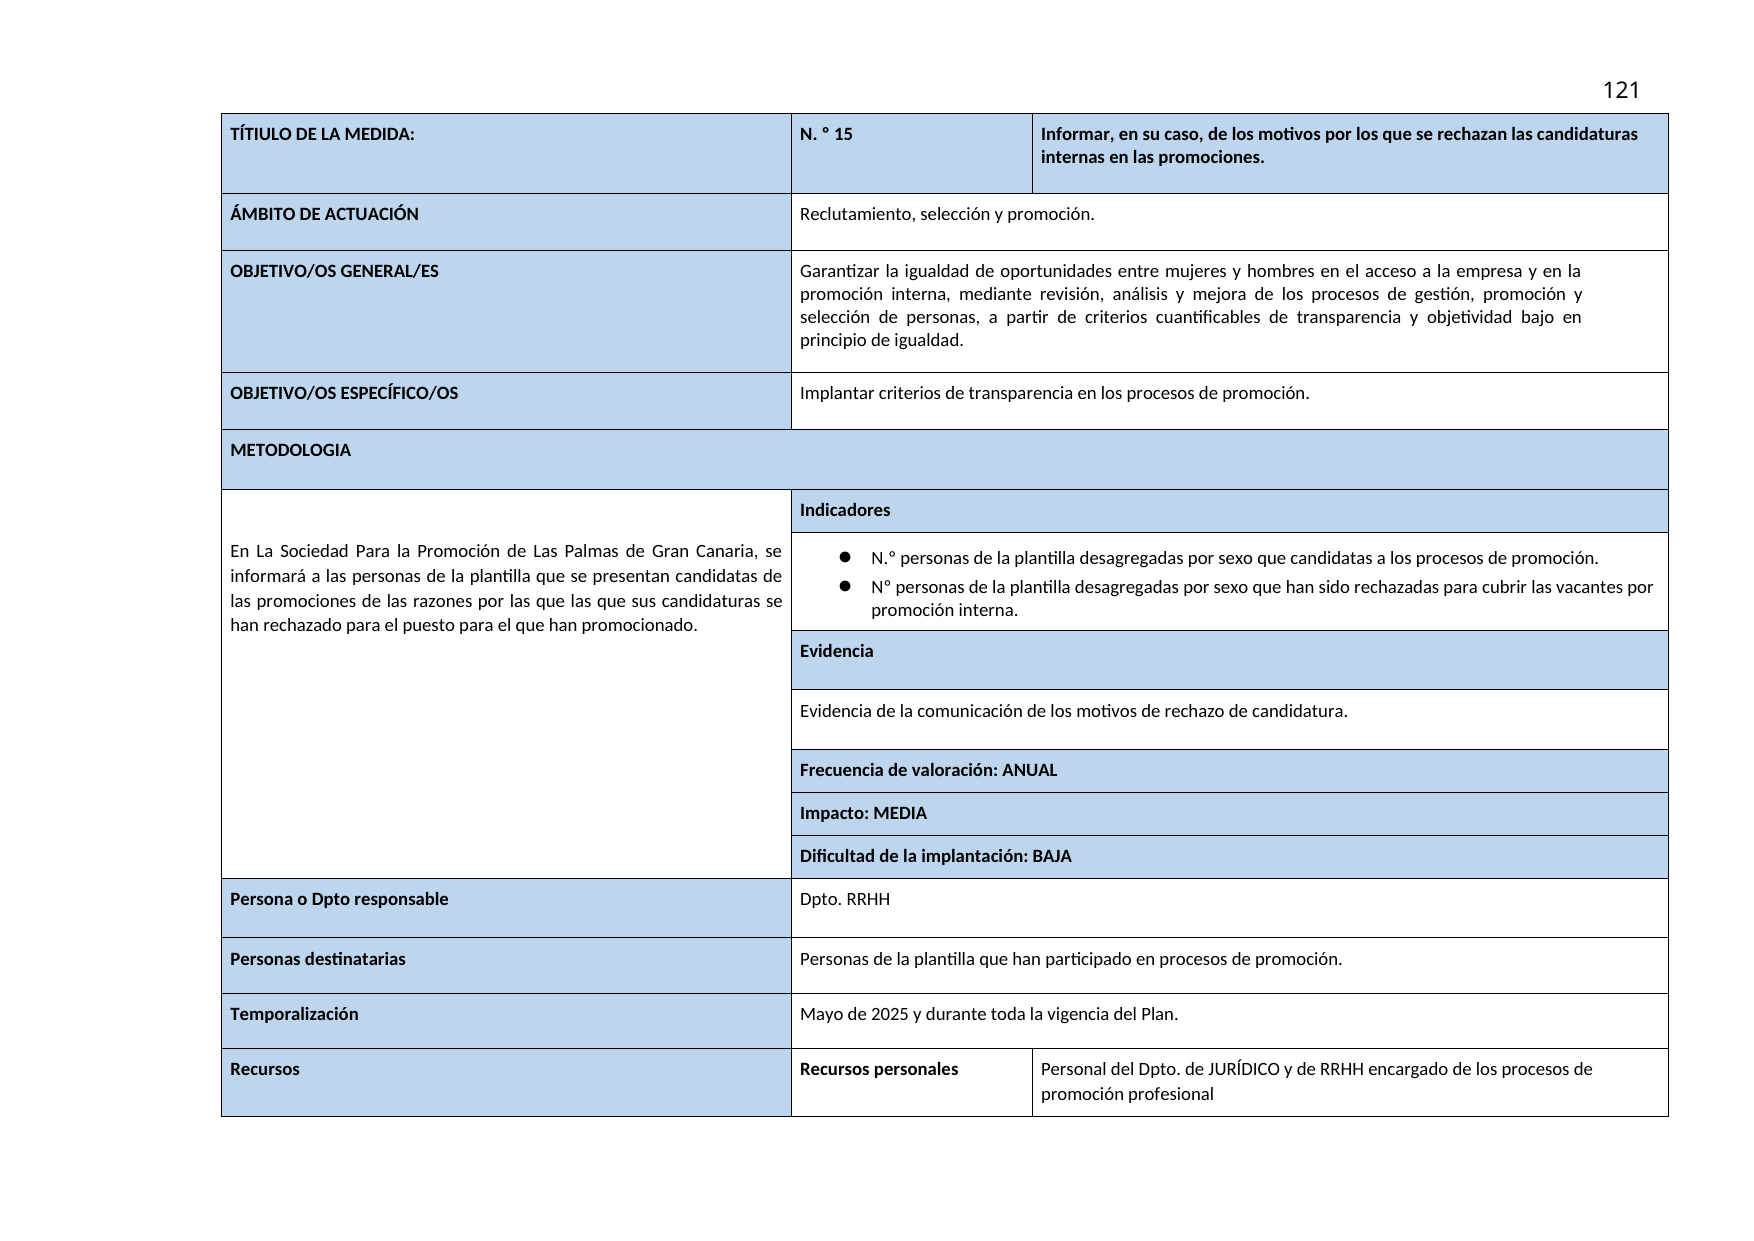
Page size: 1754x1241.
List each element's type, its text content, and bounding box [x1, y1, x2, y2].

table_cell Evidencia [792, 631, 1668, 689]
table_cell Temporalización [222, 994, 791, 1048]
table_cell ÁMBITO DE ACTUACIÓN [222, 194, 791, 250]
table_cell Recursos [222, 1049, 791, 1116]
table_cell Frecuencia de valoración: ANUAL [792, 750, 1668, 792]
table_cell Impacto: MEDIA [792, 793, 1668, 835]
table_cell Dificultad de la implantación: BAJA [792, 836, 1668, 878]
table_header N. º 15 [792, 114, 1032, 193]
table_cell Personal del Dpto. de JURÍDICO y de RRHH encargado de los procesos de promoción profesional [1033, 1049, 1668, 1116]
table_cell N.º personas de la plantilla desagregadas por sexo que candidatas a los procesos de promoción. Nº personas de la plantilla desagregadas por sexo que han sido rechazadas para cubrir las vacantes por promoción interna. [792, 533, 1668, 630]
table_cell Personas destinatarias [222, 938, 791, 993]
table_cell Recursos personales [792, 1049, 1032, 1116]
table_cell Mayo de 2025 y durante toda la vigencia del Plan. [792, 994, 1668, 1048]
table_cell Reclutamiento, selección y promoción. [792, 194, 1668, 250]
table_cell Dpto. RRHH [792, 879, 1668, 937]
table_cell Evidencia de la comunicación de los motivos de rechazo de candidatura. [792, 690, 1668, 749]
table_cell OBJETIVO/OS GENERAL/ES [222, 251, 791, 372]
table_cell Implantar criterios de transparencia en los procesos de promoción. [792, 373, 1668, 429]
table_header Informar, en su caso, de los motivos por los que se rechazan las candidaturas internas en las promociones. [1033, 114, 1668, 193]
table_cell Persona o Dpto responsable [222, 879, 791, 937]
table_cell Garantizar la igualdad de oportunidades entre mujeres y hombres en el acceso a la empresa y en la promoción interna, mediante revisión, análisis y mejora de los procesos de gestión, promoción y selección de personas, a partir de criterios cuantificables de transparencia y objetividad bajo en principio de igualdad. [792, 251, 1668, 372]
table_cell OBJETIVO/OS ESPECÍFICO/OS [222, 373, 791, 429]
table_cell En La Sociedad Para la Promoción de Las Palmas de Gran Canaria, se informará a las personas de la plantilla que se presentan candidatas de las promociones de las razones por las que las que sus candidaturas se han rechazado para el puesto para el que han promocionado. [222, 490, 791, 878]
table_header TÍTIULO DE LA MEDIDA: [222, 114, 791, 193]
table_cell Indicadores [792, 490, 1668, 532]
table_cell Personas de la plantilla que han participado en procesos de promoción. [792, 938, 1668, 993]
table_cell METODOLOGIA [222, 430, 1668, 489]
